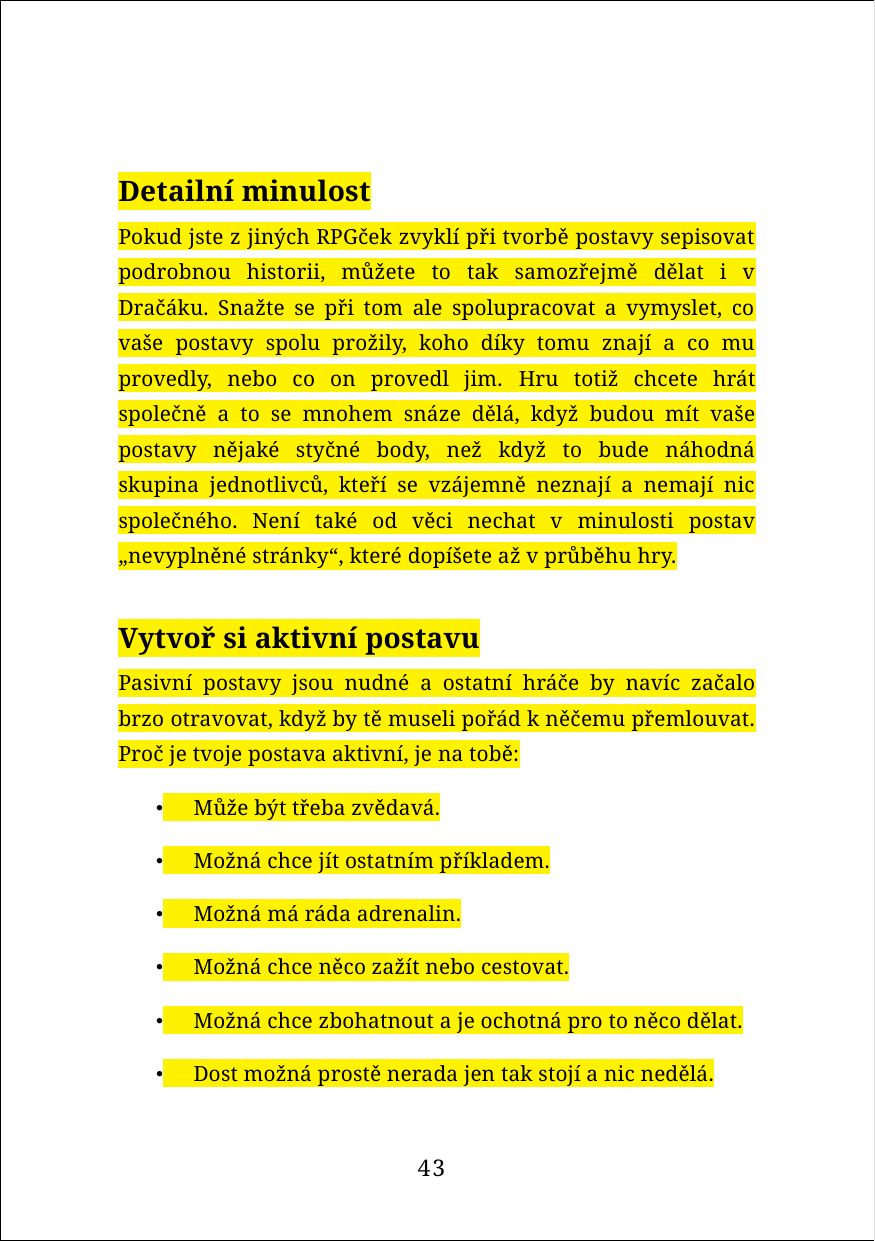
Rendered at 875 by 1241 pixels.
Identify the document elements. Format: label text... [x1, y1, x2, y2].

list Možná má ráda adrenalin. [156, 899, 756, 928]
list Možná chce jít ostatním příkladem. [156, 846, 756, 874]
list Dost možná prostě nerada jen tak stojí a nic nedělá. [156, 1059, 756, 1087]
subtitle Detailní minulost [118, 172, 756, 210]
subtitle Vytvoř si aktivní postavu [118, 618, 756, 657]
text Pasivní postavy jsou nudné a ostatní hráče by navíc začalo brzo otravovat, když by tě museli pořád k něčemu přemlouvat. Proč je tvoje postava aktivní, je na tobě: [118, 668, 756, 768]
list Může být třeba zvědavá. [156, 793, 756, 821]
list Možná chce zbohatnout a je ochotná pro to něco dělat. [156, 1006, 756, 1034]
text Pokud jste z jiných RPGček zvyklí při tvorbě postavy sepisovat podrobnou historii, můžete to tak samozřejmě dělat i v Dračáku. Snažte se při tom ale spolupracovat a vymyslet, co vaše postavy spolu prožily, koho díky tomu znají a co mu provedly, nebo co on provedl jim. Hru totiž chcete hrát společně a to se mnohem snáze dělá, když budou mít vaše postavy nějaké styčné body, než když to bude náhodná skupina jednotlivců, kteří se vzájemně neznají a nemají nic společného. Není také od věci nechat v minulosti postav „nevyplněné stránky“, které dopíšete až v průběhu hry. [118, 222, 756, 570]
list Možná chce něco zažít nebo cestovat. [156, 952, 756, 981]
